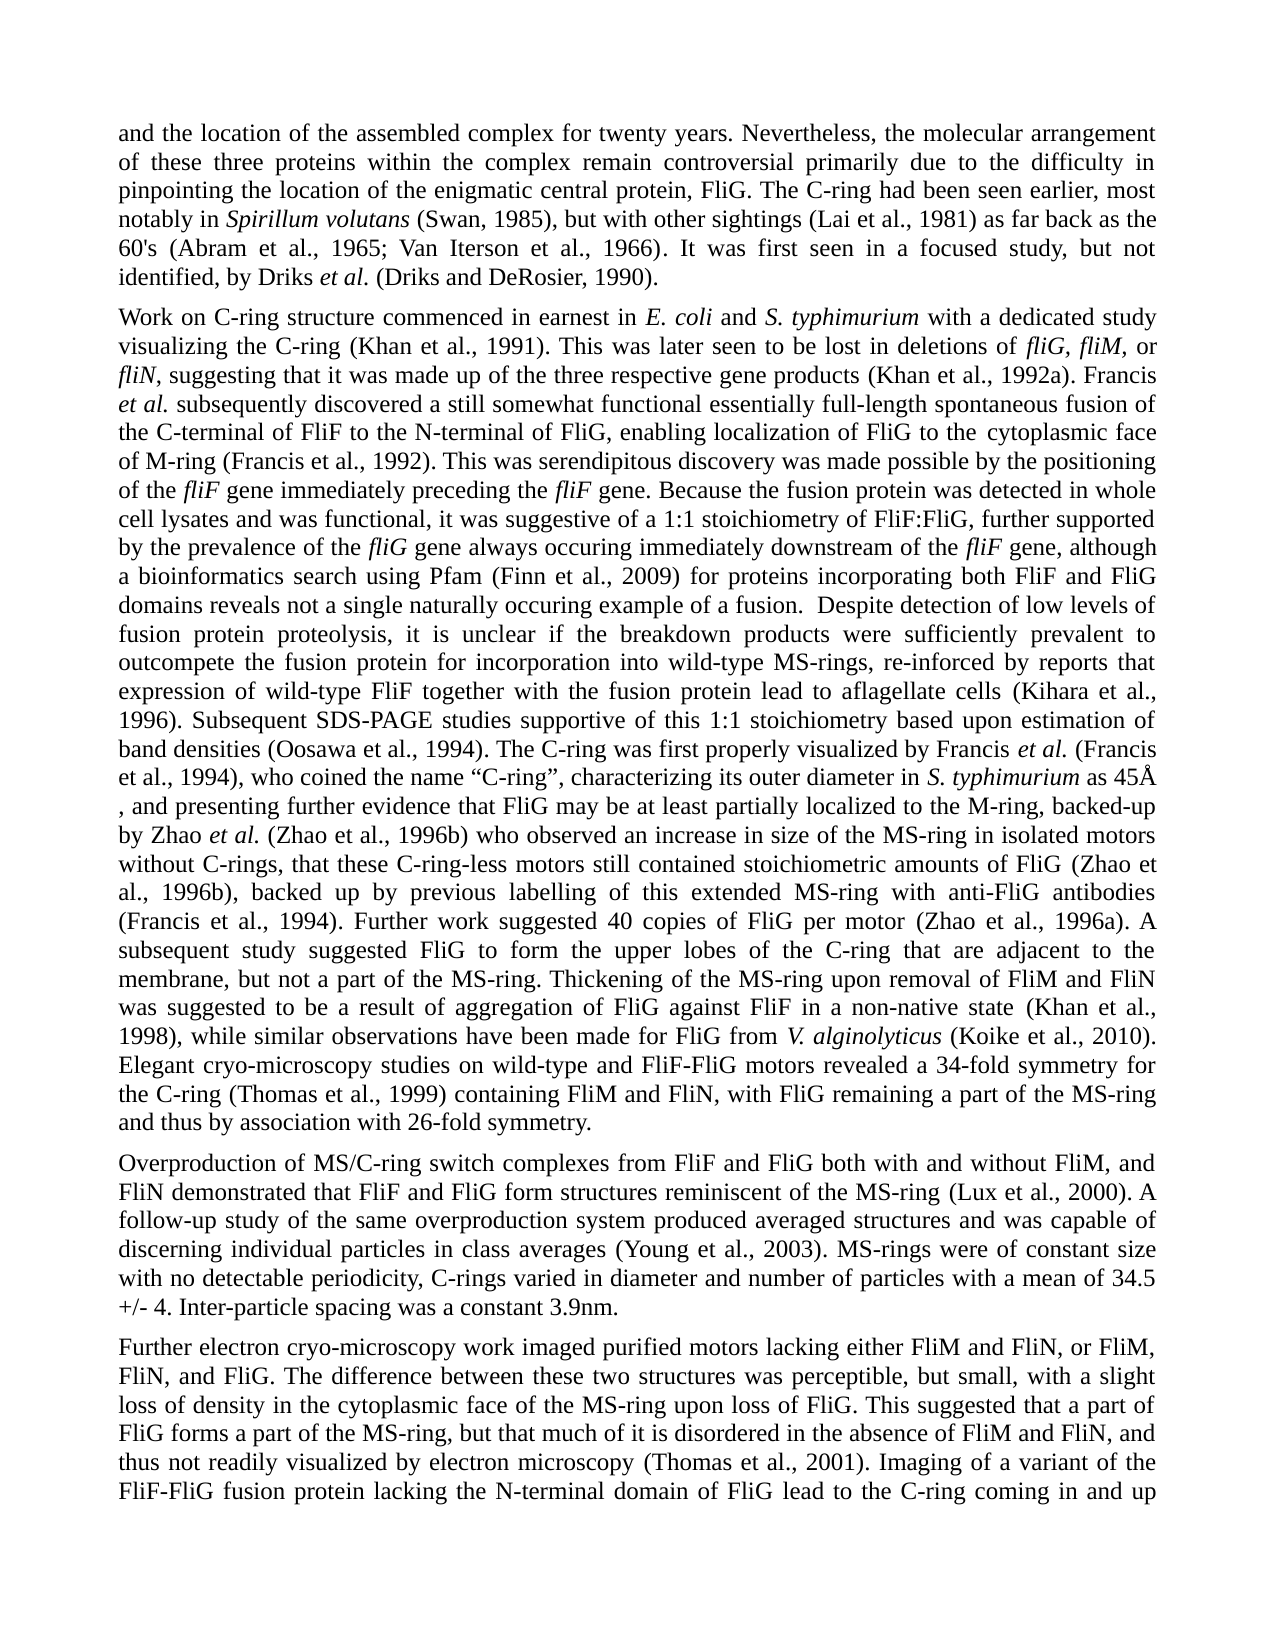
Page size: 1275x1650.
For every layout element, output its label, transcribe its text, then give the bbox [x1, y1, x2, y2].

text Work on C-ring structure commenced in earnest in E. coli and S. typhimurium with a dedicated study visualizing the C-ring (Khan et al., 1991). This was later seen to be lost in deletions of fliG, fliM, or fliN, suggesting that it was made up of the three respective gene products (Khan et al., 1992a). Francis et al. subsequently discovered a still somewhat functional essentially full-length spontaneous fusion of the C-terminal of FliF to the N-terminal of FliG, enabling localization of FliG to the cytoplasmic face of M-ring (Francis et al., 1992). This was serendipitous discovery was made possible by the positioning of the fliF gene immediately preceding the fliF gene. Because the fusion protein was detected in whole cell lysates and was functional, it was suggestive of a 1:1 stoichiometry of FliF:FliG, further supported by the prevalence of the fliG gene always occuring immediately downstream of the fliF gene, although a bioinformatics search using Pfam (Finn et al., 2009) for proteins incorporating both FliF and FliG domains reveals not a single naturally occuring example of a fusion. Despite detection of low levels of fusion protein proteolysis, it is unclear if the breakdown products were sufficiently prevalent to outcompete the fusion protein for incorporation into wild-type MS-rings, re-inforced by reports that expression of wild-type FliF together with the fusion protein lead to aflagellate cells (Kihara et al., 1996). Subsequent SDS-PAGE studies supportive of this 1:1 stoichiometry based upon estimation of band densities (Oosawa et al., 1994). The C-ring was first properly visualized by Francis et al. (Francis et al., 1994), who coined the name “C-ring”, characterizing its outer diameter in S. typhimurium as 45Å , and presenting further evidence that FliG may be at least partially localized to the M-ring, backed-up by Zhao et al. (Zhao et al., 1996b) who observed an increase in size of the MS-ring in isolated motors without C-rings, that these C-ring-less motors still contained stoichiometric amounts of FliG (Zhao et al., 1996b), backed up by previous labelling of this extended MS-ring with anti-FliG antibodies (Francis et al., 1994). Further work suggested 40 copies of FliG per motor (Zhao et al., 1996a). A subsequent study suggested FliG to form the upper lobes of the C-ring that are adjacent to the membrane, but not a part of the MS-ring. Thickening of the MS-ring upon removal of FliM and FliN was suggested to be a result of aggregation of FliG against FliF in a non-native state (Khan et al., 1998), while similar observations have been made for FliG from V. alginolyticus (Koike et al., 2010). Elegant cryo-microscopy studies on wild-type and FliF-FliG motors revealed a 34-fold symmetry for the C-ring (Thomas et al., 1999) containing FliM and FliN, with FliG remaining a part of the MS-ring and thus by association with 26-fold symmetry. [118, 302, 1157, 1136]
text and the location of the assembled complex for twenty years. Nevertheless, the molecular arrangement of these three proteins within the complex remain controversial primarily due to the difficulty in pinpointing the location of the enigmatic central protein, FliG. The C-ring had been seen earlier, most notably in Spirillum volutans (Swan, 1985), but with other sightings (Lai et al., 1981) as far back as the 60's (Abram et al., 1965; Van Iterson et al., 1966). It was first seen in a focused study, but not identified, by Driks et al. (Driks and DeRosier, 1990). [118, 118, 1157, 291]
text Further electron cryo-microscopy work imaged purified motors lacking either FliM and FliN, or FliM, FliN, and FliG. The difference between these two structures was perceptible, but small, with a slight loss of density in the cytoplasmic face of the MS-ring upon loss of FliG. This suggested that a part of FliG forms a part of the MS-ring, but that much of it is disordered in the absence of FliM and FliN, and thus not readily visualized by electron microscopy (Thomas et al., 2001). Imaging of a variant of the FliF-FliG fusion protein lacking the N-terminal domain of FliG lead to the C-ring coming in and up [118, 1332, 1157, 1505]
text Overproduction of MS/C-ring switch complexes from FliF and FliG both with and without FliM, and FliN demonstrated that FliF and FliG form structures reminiscent of the MS-ring (Lux et al., 2000). A follow-up study of the same overproduction system produced averaged structures and was capable of discerning individual particles in class averages (Young et al., 2003). MS-rings were of constant size with no detectable periodicity, C-rings varied in diameter and number of particles with a mean of 34.5 +/- 4. Inter-particle spacing was a constant 3.9nm. [118, 1148, 1157, 1320]
